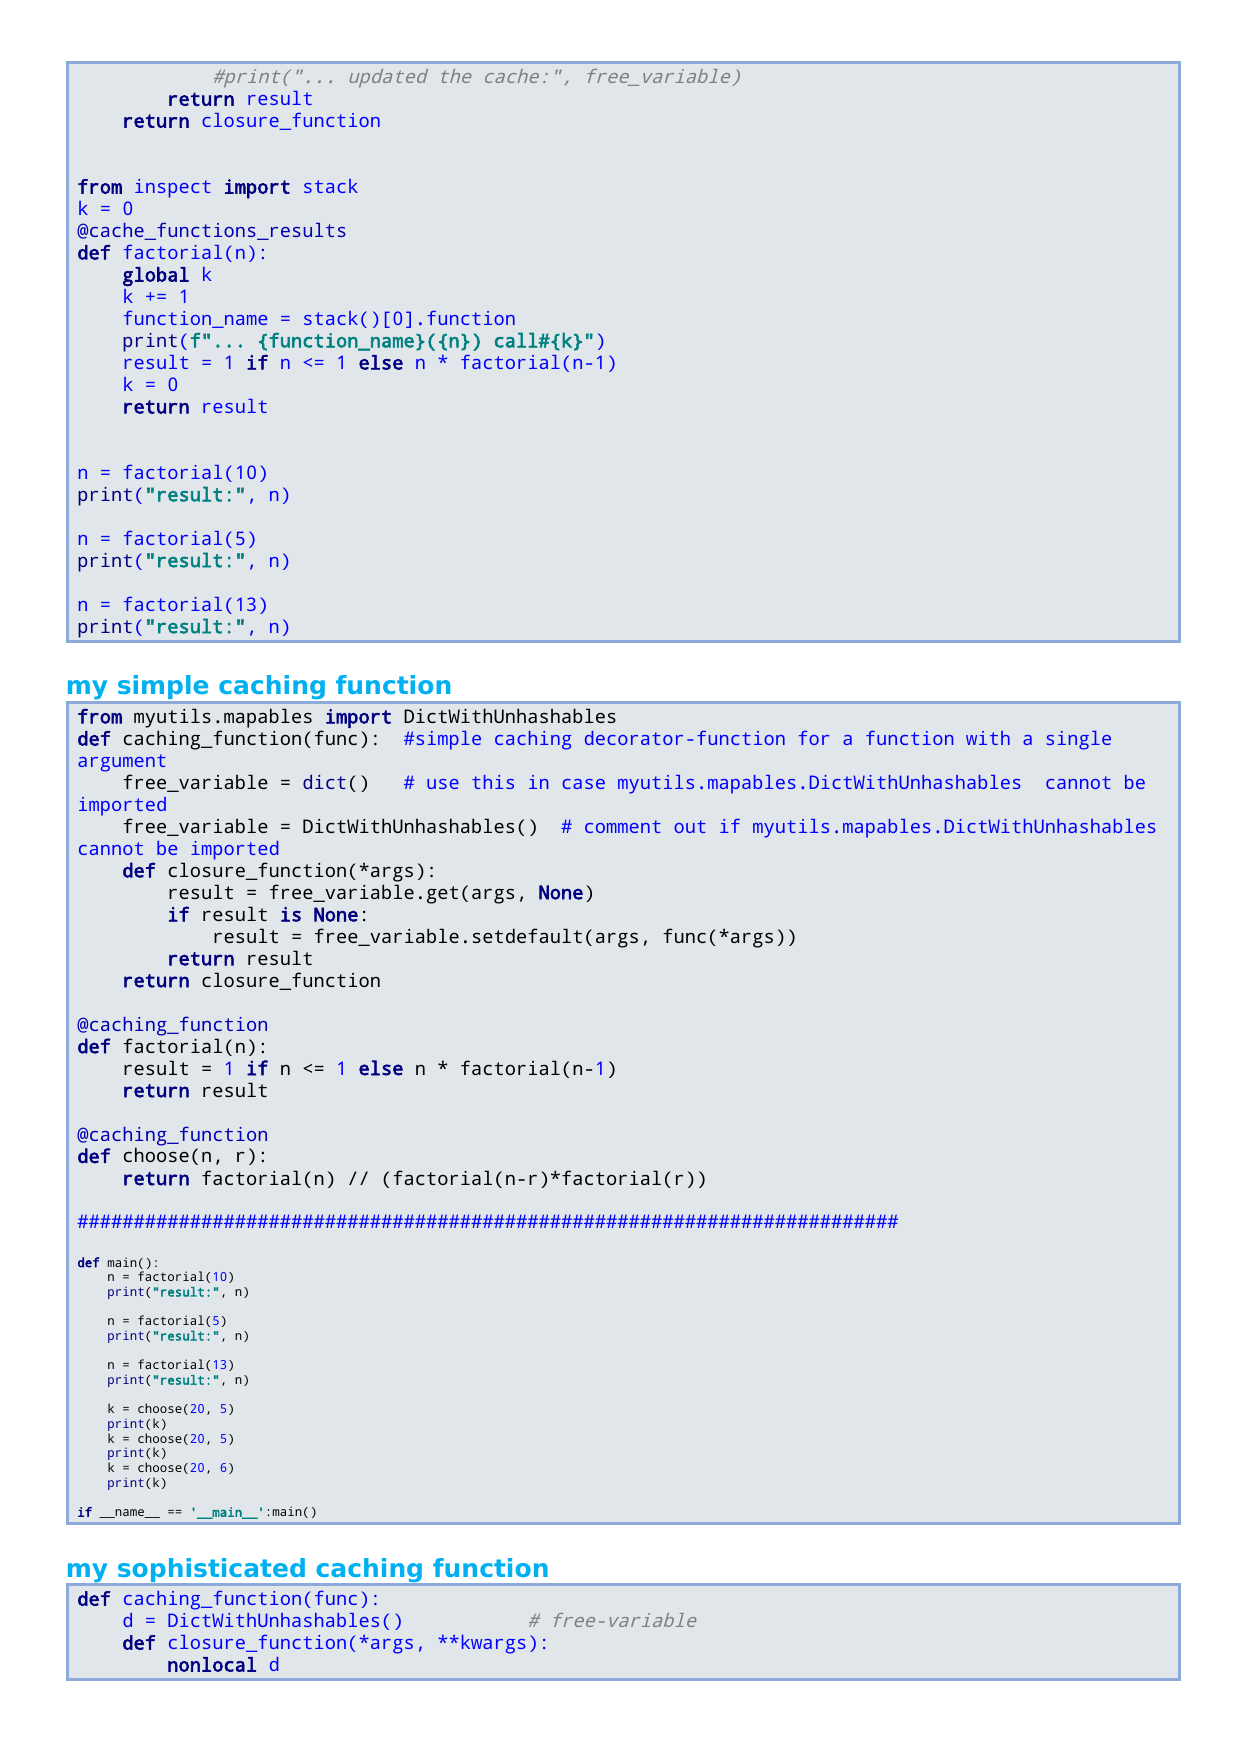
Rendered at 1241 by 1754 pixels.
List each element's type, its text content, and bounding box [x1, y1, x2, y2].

title my sophisticated caching function [66, 1554, 1181, 1583]
text from myutils.mapables import DictWithUnhashables def caching_function(func): #simple caching decorator-function for a function with a single argument free_variable = dict() # use this in case myutils.mapables.DictWithUnhashables cannot be imported free_variable = DictWithUnhashables() # comment out if myutils.mapables.DictWithUnhashables cannot be imported def closure_function(*args): result = free_variable.get(args, None) if result is None: result = free_variable.setdefault(args, func(*args)) return result return closure_function @caching_function def factorial(n): result = 1 if n <= 1 else n * factorial(n-1) return result @caching_function def choose(n, r): return factorial(n) // (factorial(n-r)*factorial(r)) ######################################################################### def main(): n = factorial(10) print("result:", n) n = factorial(5) print("result:", n) n = factorial(13) print("result:", n) k = choose(20, 5) print(k) k = choose(20, 5) print(k) k = choose(20, 6) print(k) if __name__ == '__main__':main() [69, 704, 1178, 1522]
text #print("... updated the cache:", free_variable) return result return closure_function from inspect import stack k = 0 @cache_functions_results def factorial(n): global k k += 1 function_name = stack()[0].function print(f"... {function_name}({n}) call#{k}") result = 1 if n <= 1 else n * factorial(n-1) k = 0 return result n = factorial(10) print("result:", n) n = factorial(5) print("result:", n) n = factorial(13) print("result:", n) [69, 64, 1178, 640]
text def caching_function(func): d = DictWithUnhashables() # free-variable def closure_function(*args, **kwargs): nonlocal d [69, 1586, 1178, 1678]
title my simple caching function [66, 672, 1181, 701]
